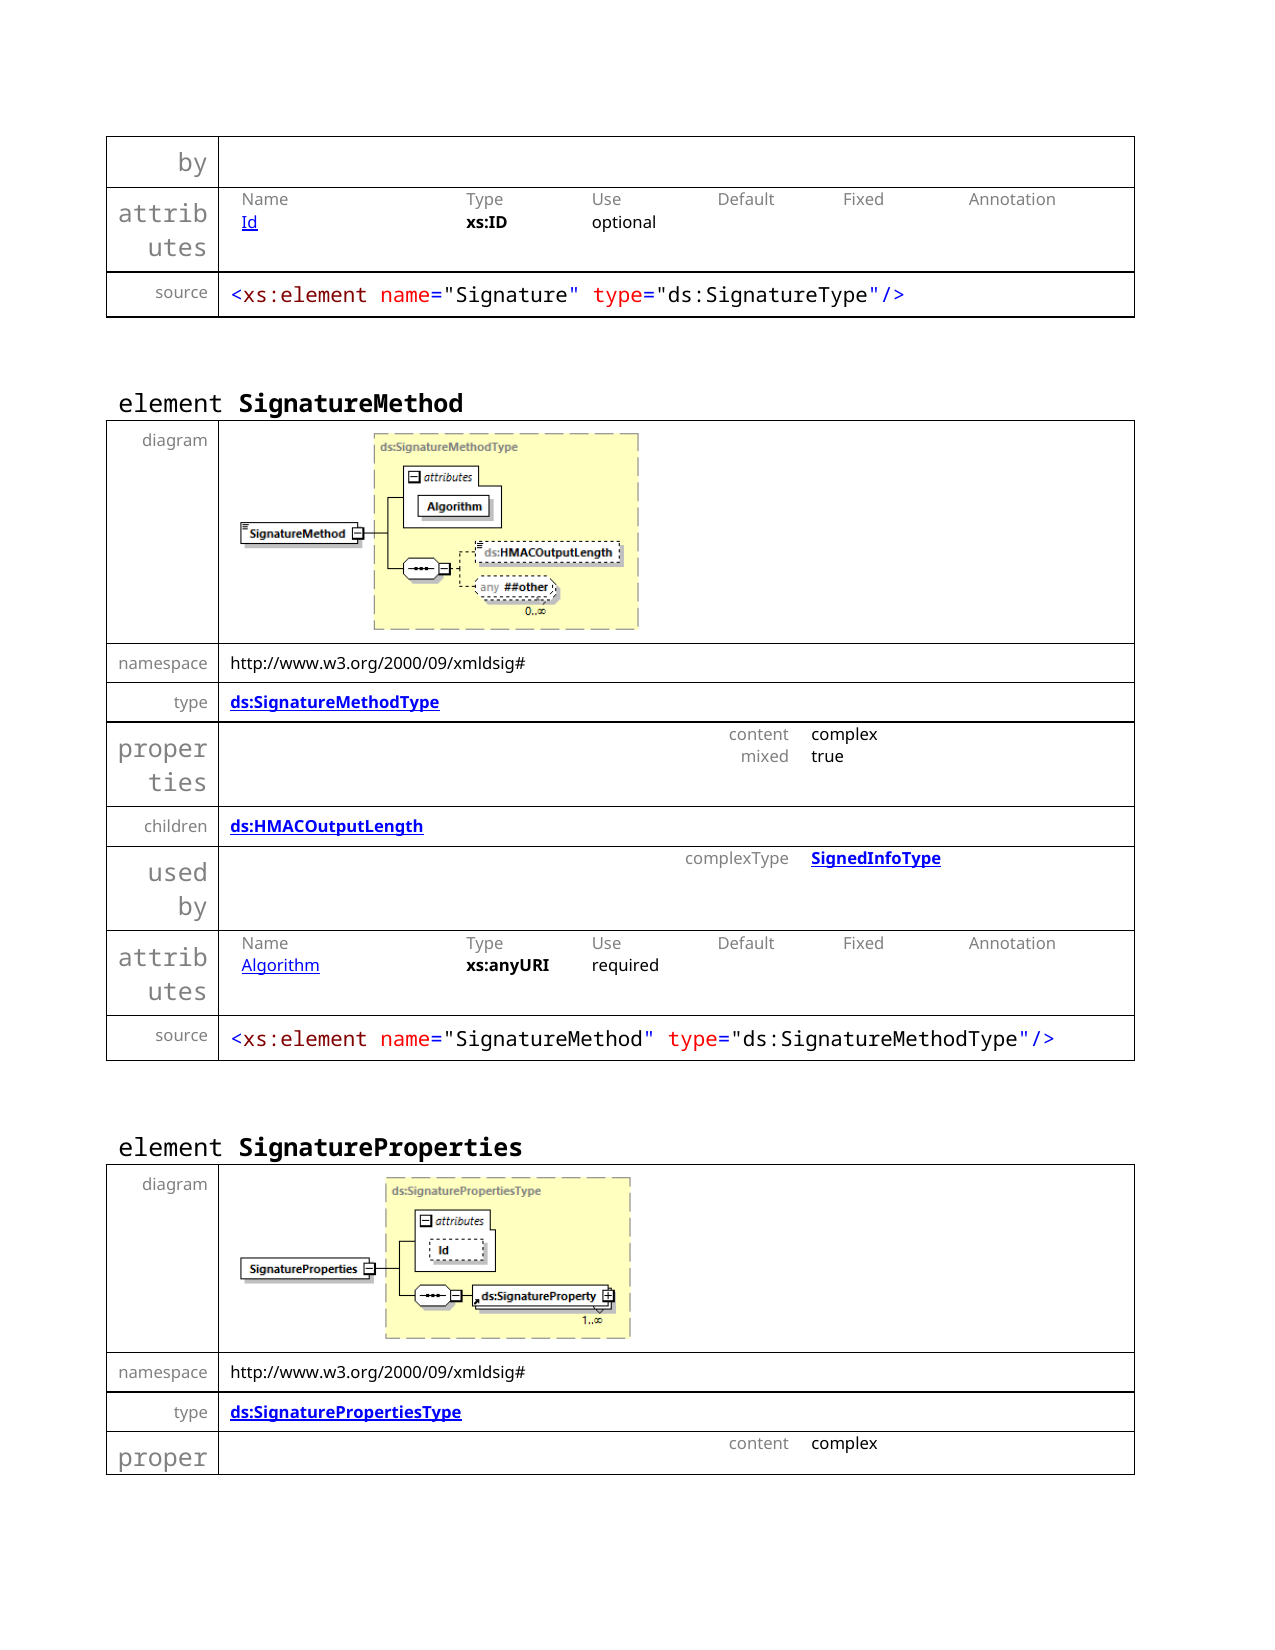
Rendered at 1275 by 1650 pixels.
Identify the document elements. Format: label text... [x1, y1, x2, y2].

table_header [219, 421, 1134, 643]
table_cell [832, 954, 957, 977]
table_cell [219, 137, 1134, 187]
table_header complex [800, 723, 1134, 745]
table_header content [230, 1432, 800, 1454]
table_cell Id [230, 210, 455, 233]
table_cell namespace [107, 1353, 218, 1391]
table_cell by [107, 137, 218, 187]
table_header complex [800, 1432, 1134, 1454]
table_cell source [107, 1016, 218, 1060]
table_cell <xs:element name="SignatureMethod" type="ds:SignatureMethodType"/> [219, 1016, 1134, 1060]
table_cell used by [107, 847, 218, 930]
table_cell [219, 1432, 1134, 1474]
table_header Name [230, 931, 455, 954]
table_header SignedInfoType [800, 847, 1134, 869]
table_cell [706, 954, 832, 977]
table_cell optional [580, 210, 706, 233]
table_cell ds:SignaturePropertiesType [219, 1393, 1134, 1431]
text element SignatureProperties [118, 1129, 1157, 1163]
table_cell [957, 954, 1114, 977]
table_cell [957, 210, 1114, 233]
table_cell [219, 188, 1134, 271]
table_cell [219, 847, 1134, 930]
table_cell [219, 931, 1134, 1015]
table_header diagram [107, 421, 218, 643]
table_cell mixed [230, 745, 800, 768]
table_header Fixed [832, 931, 957, 954]
table_header Annotation [957, 931, 1114, 954]
table_cell http://www.w3.org/2000/09/xmldsig# [219, 1353, 1134, 1391]
table_cell type [107, 683, 218, 721]
table_cell true [800, 745, 1134, 768]
table_header content [230, 723, 800, 745]
table_header Use [580, 931, 706, 954]
table_cell children [107, 807, 218, 846]
table_header diagram [107, 1165, 218, 1352]
table_cell [706, 210, 832, 233]
table_cell xs:anyURI [455, 954, 580, 977]
table_header Name [230, 188, 455, 210]
table_cell [219, 723, 1134, 806]
table_cell http://www.w3.org/2000/09/xmldsig# [219, 644, 1134, 682]
picture [230, 1172, 641, 1344]
table_header Type [455, 931, 580, 954]
table_cell attributes [107, 931, 218, 1015]
table_cell ds:HMACOutputLength [219, 807, 1134, 846]
picture [230, 428, 649, 635]
table_cell type [107, 1393, 218, 1431]
table_header Fixed [832, 188, 957, 210]
table_header [219, 1165, 1134, 1352]
table_cell proper [107, 1432, 218, 1474]
table_cell Algorithm [230, 954, 455, 977]
table_header complexType [230, 847, 800, 869]
table_cell attributes [107, 188, 218, 271]
table_header Annotation [957, 188, 1114, 210]
table_cell namespace [107, 644, 218, 682]
table_header Type [455, 188, 580, 210]
table_cell source [107, 273, 218, 316]
table_cell [832, 210, 957, 233]
table_cell required [580, 954, 706, 977]
table_header Use [580, 188, 706, 210]
text element SignatureMethod [118, 386, 1157, 420]
table_cell xs:ID [455, 210, 580, 233]
table_cell <xs:element name="Signature" type="ds:SignatureType"/> [219, 273, 1134, 316]
table_cell properties [107, 723, 218, 806]
table_header Default [706, 931, 832, 954]
table_cell ds:SignatureMethodType [219, 683, 1134, 721]
table_header Default [706, 188, 832, 210]
